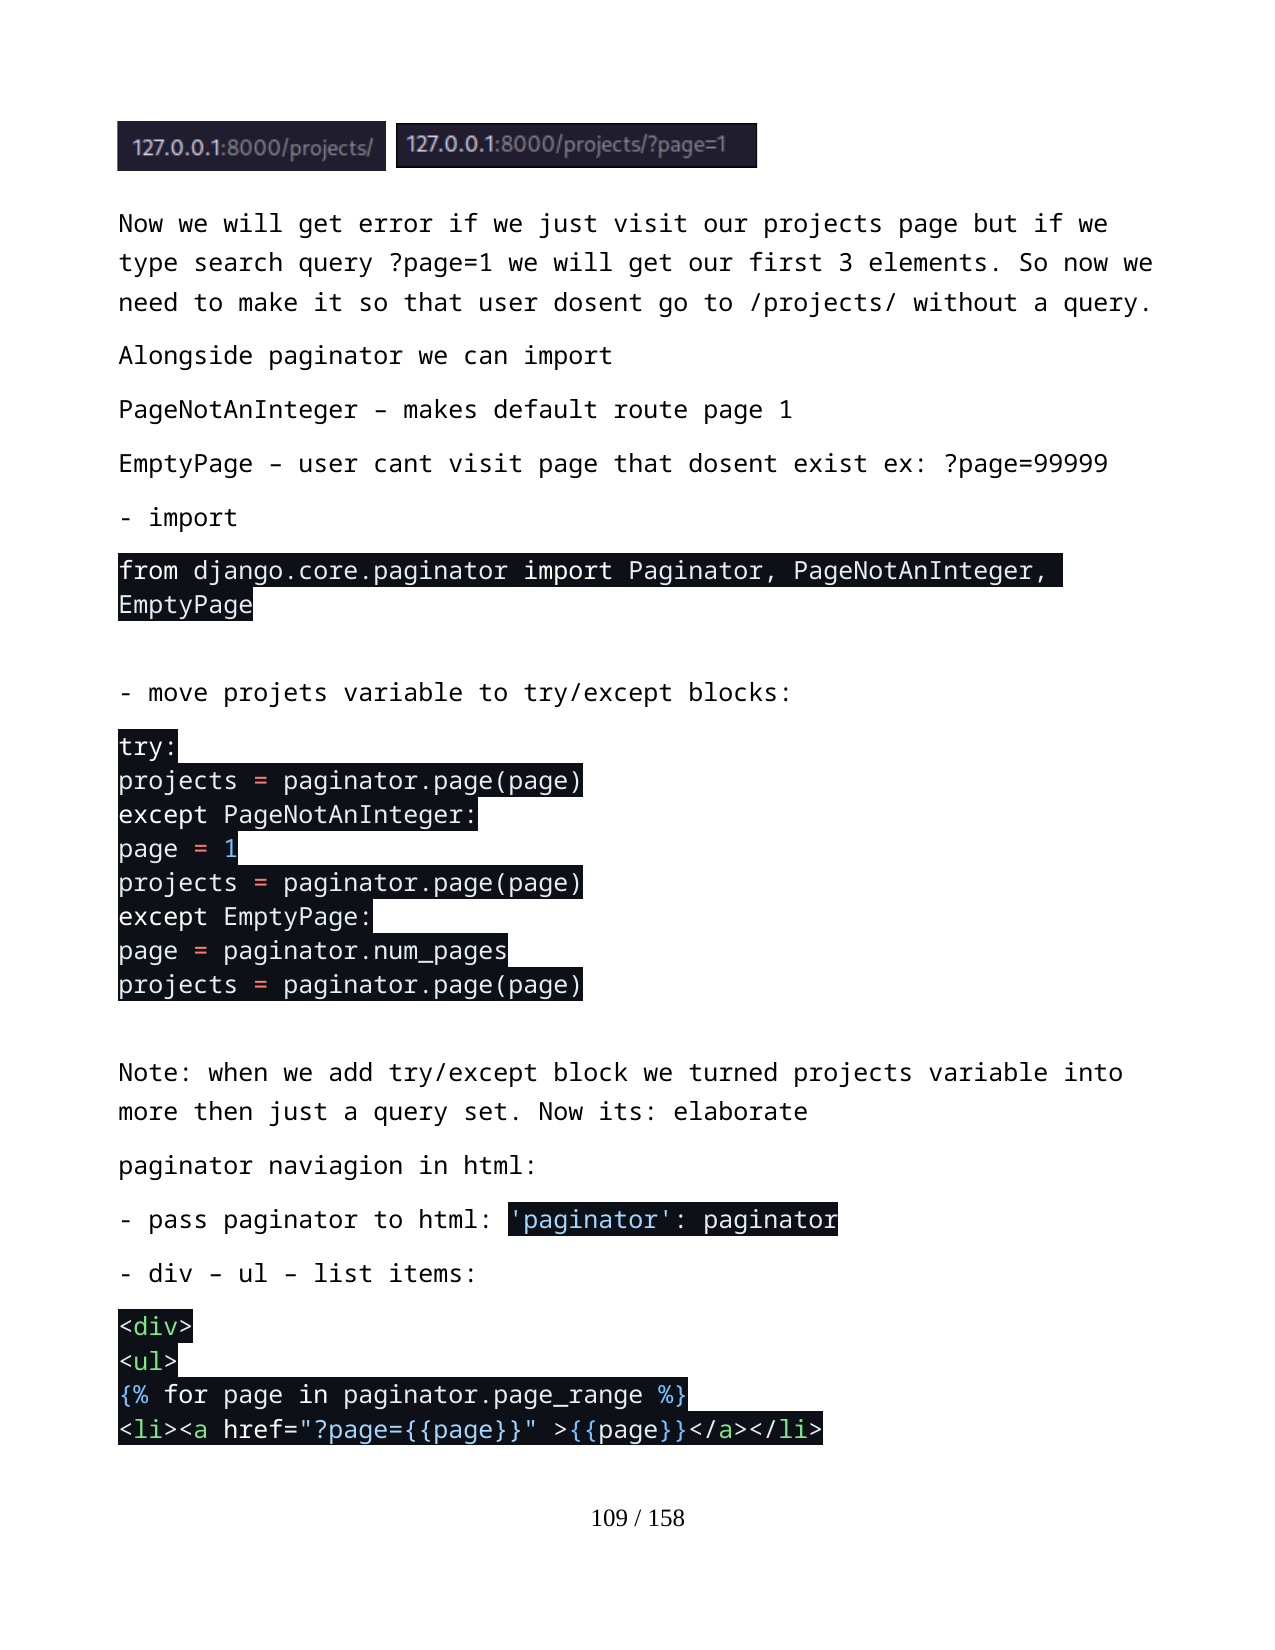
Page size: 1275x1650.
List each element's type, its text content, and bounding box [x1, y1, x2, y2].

text EmptyPage – user cant visit page that dosent exist ex: ?page=99999 [118, 446, 1157, 479]
text <li><a href="?page={{page}}" >{{page}}</a></li> [118, 1411, 1157, 1445]
text <div> [118, 1309, 1157, 1343]
text except EmptyPage: [118, 899, 1157, 933]
text Now we will get error if we just visit our projects page but if we type search query ?page=1 we will get our first 3 elements. So now we need to make it so that user dosent go to /projects/ without a query. [118, 206, 1157, 318]
text PageNotAnInteger – makes default route page 1 [118, 392, 1157, 426]
text {% for page in paginator.page_range %} [118, 1377, 1157, 1411]
text Alongside paginator we can import [118, 338, 1157, 372]
text Note: when we add try/except block we turned projects variable into more then just a query set. Now its: elaborate [118, 1055, 1157, 1128]
text page = paginator.num_pages [118, 933, 1157, 967]
text - import [118, 499, 1157, 533]
picture [117, 121, 386, 171]
text - div – ul – list items: [118, 1255, 1157, 1289]
picture [396, 123, 758, 168]
text - pass paginator to html: 'paginator': paginator [118, 1202, 1157, 1236]
text try: [118, 729, 1157, 763]
text paginator naviagion in html: [118, 1148, 1157, 1182]
text from django.core.paginator import Paginator, PageNotAnInteger, EmptyPage [118, 553, 1157, 621]
text except PageNotAnInteger: [118, 797, 1157, 831]
text page = 1 [118, 831, 1157, 865]
text projects = paginator.page(page) [118, 763, 1157, 797]
text <ul> [118, 1343, 1157, 1377]
text projects = paginator.page(page) [118, 967, 1157, 1001]
text projects = paginator.page(page) [118, 865, 1157, 899]
text - move projets variable to try/except blocks: [118, 675, 1157, 709]
